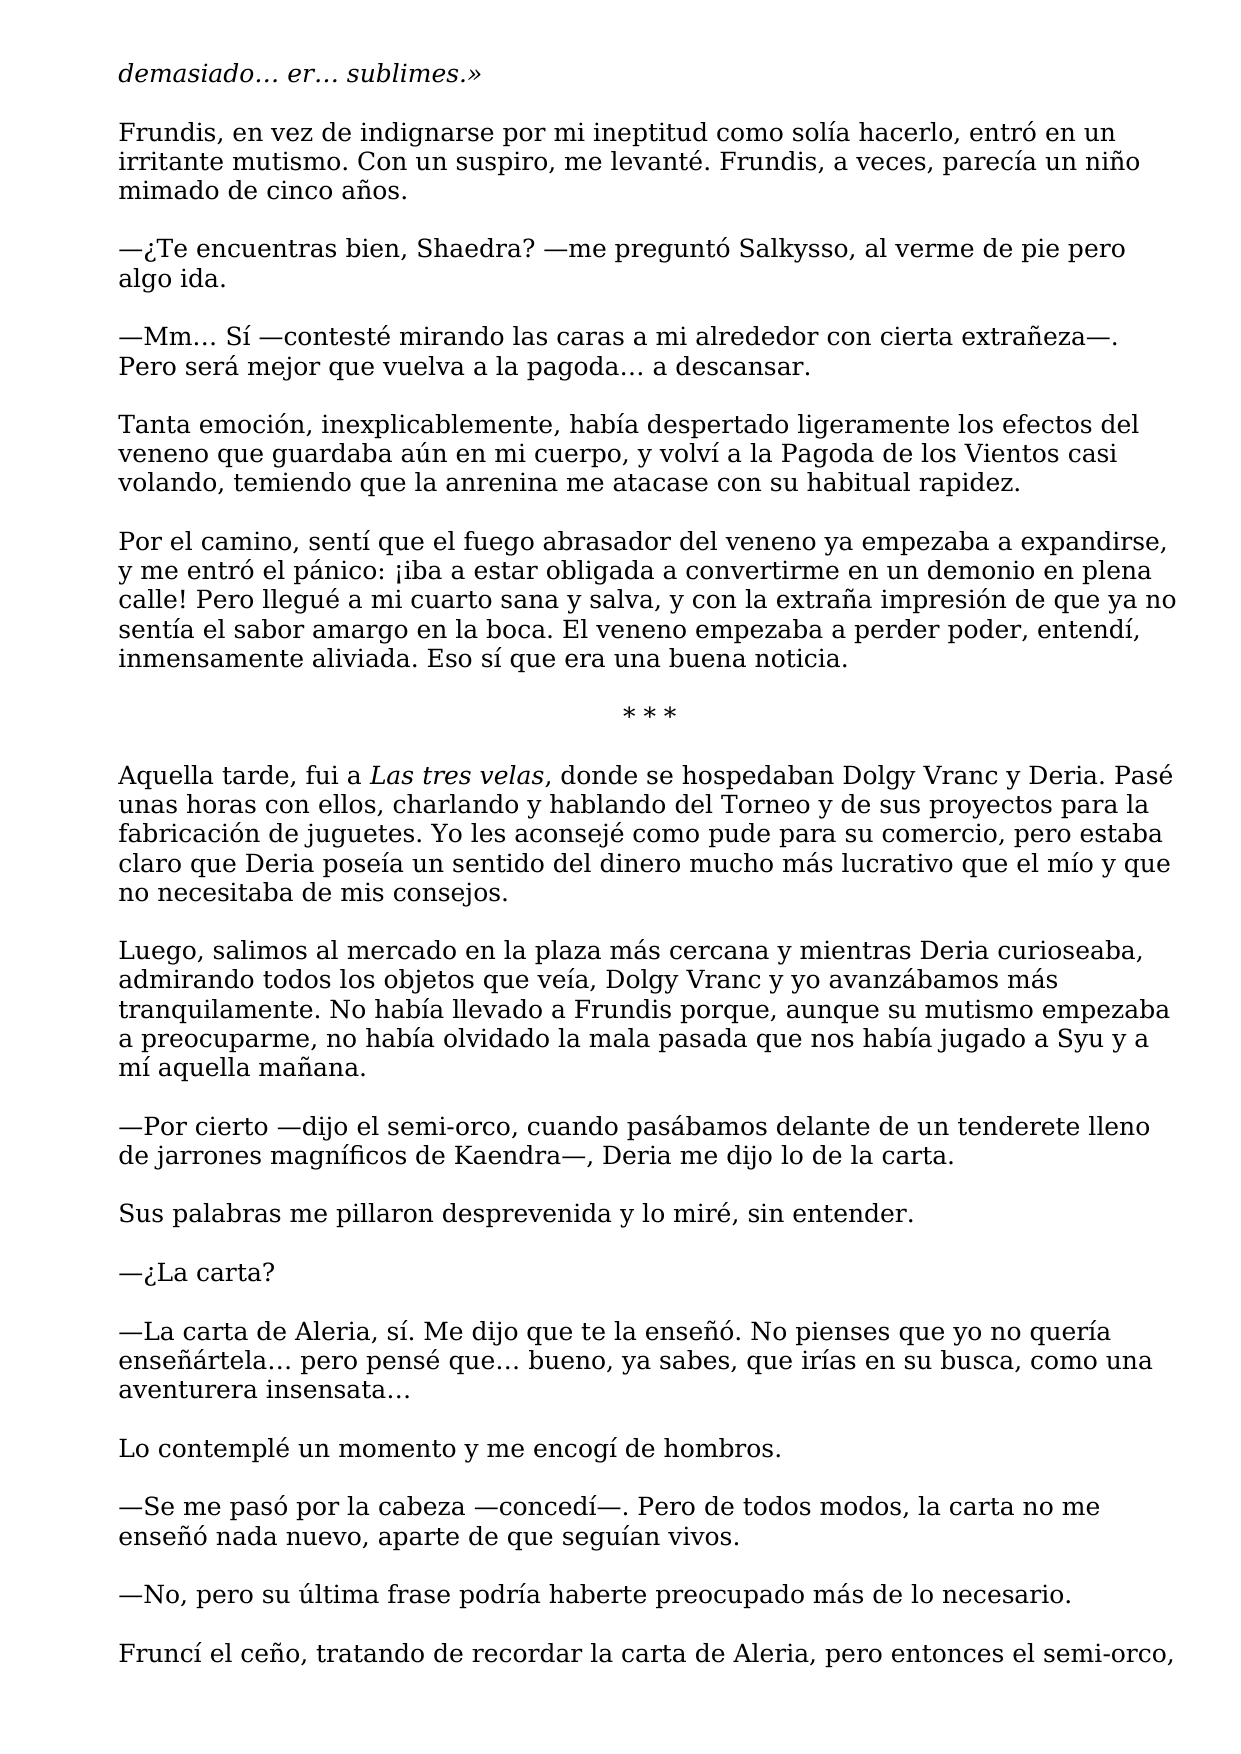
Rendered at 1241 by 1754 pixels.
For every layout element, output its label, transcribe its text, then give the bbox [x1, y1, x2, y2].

text Aquella tarde, fui a Las tres velas, donde se hospedaban Dolgy Vranc y Deria. Pasé unas horas con ellos, charlando y hablando del Torneo y de sus proyectos para la fabricación de juguetes. Yo les aconsejé como pude para su comercio, pero estaba claro que Deria poseía un sentido del dinero mucho más lucrativo que el mío y que no necesitaba de mis consejos. [118, 761, 1181, 907]
text Frundis, en vez de indignarse por mi ineptitud como solía hacerlo, entró en un irritante mutismo. Con un suspiro, me levanté. Frundis, a veces, parecía un niño mimado de cinco años. [118, 118, 1181, 205]
text Lo contemplé un momento y me encogí de hombros. [118, 1434, 1181, 1463]
text Por el camino, sentí que el fuego abrasador del veneno ya empezaba a expandirse, y me entró el pánico: ¡iba a estar obligada a convertirme en un demonio en plena calle! Pero llegué a mi cuarto sana y salva, y con la extraña impresión de que ya no sentía el sabor amargo en la boca. El veneno empezaba a perder poder, entendí, inmensamente aliviada. Eso sí que era una buena noticia. [118, 527, 1181, 673]
text —¿Te encuentras bien, Shaedra? —me preguntó Salkysso, al verme de pie pero algo ida. [118, 235, 1181, 293]
text —La carta de Aleria, sí. Me dijo que te la enseñó. No pienses que yo no quería enseñártela… pero pensé que… bueno, ya sabes, que irías en su busca, como una aventurera insensata… [118, 1317, 1181, 1404]
text demasiado… er… sublimes.» [118, 59, 1181, 88]
text Sus palabras me pillaron desprevenida y lo miré, sin entender. [118, 1200, 1181, 1229]
text —No, pero su última frase podría haberte preocupado más de lo necesario. [118, 1580, 1181, 1609]
text —Se me pasó por la cabeza —concedí—. Pero de todos modos, la carta no me enseñó nada nuevo, aparte de que seguían vivos. [118, 1493, 1181, 1551]
text Luego, salimos al mercado en la plaza más cercana y mientras Deria curioseaba, admirando todos los objetos que veía, Dolgy Vranc y yo avanzábamos más tranquilamente. No había llevado a Frundis porque, aunque su mutismo empezaba a preocuparme, no había olvidado la mala pasada que nos había jugado a Syu y a mí aquella mañana. [118, 937, 1181, 1082]
text * * * [118, 703, 1181, 732]
text —¿La carta? [118, 1258, 1181, 1287]
text Tanta emoción, inexplicablemente, había despertado ligeramente los efectos del veneno que guardaba aún en mi cuerpo, y volví a la Pagoda de los Vientos casi volando, temiendo que la anrenina me atacase con su habitual rapidez. [118, 410, 1181, 498]
text —Por cierto —dijo el semi-orco, cuando pasábamos delante de un tenderete lleno de jarrones magníficos de Kaendra—, Deria me dijo lo de la carta. [118, 1112, 1181, 1170]
text —Mm… Sí —contesté mirando las caras a mi alrededor con cierta extrañeza—. Pero será mejor que vuelva a la pagoda… a descansar. [118, 322, 1181, 381]
text Fruncí el ceño, tratando de recordar la carta de Aleria, pero entonces el semi-orco, [118, 1639, 1181, 1668]
